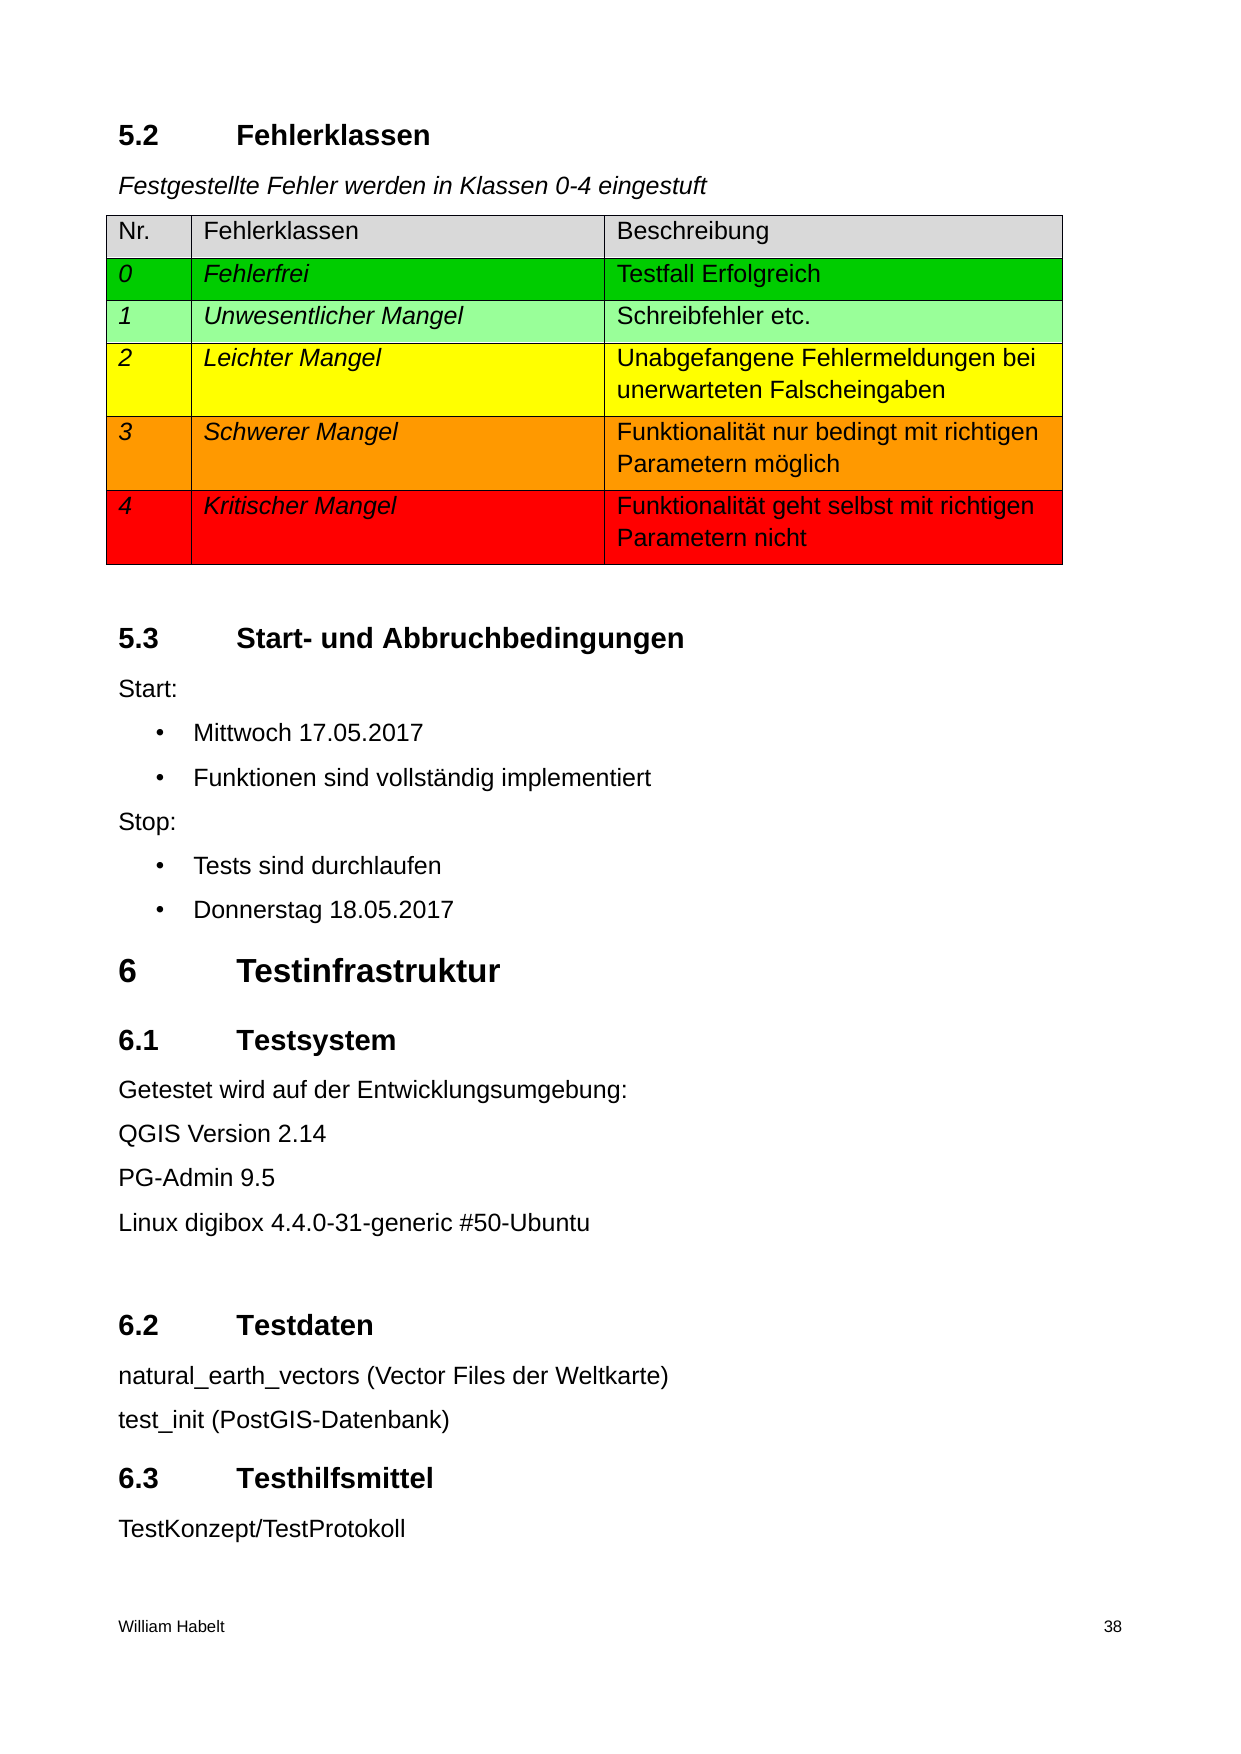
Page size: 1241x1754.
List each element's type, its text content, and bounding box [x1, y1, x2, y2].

list Donnerstag 18.05.2017 [156, 895, 1122, 924]
text test_init (PostGIS-Datenbank) [118, 1405, 1122, 1434]
text TestKonzept/TestProtokoll [118, 1514, 1122, 1543]
table_header Beschreibung [605, 216, 1062, 257]
list Tests sind durchlaufen [156, 851, 1122, 879]
table_cell 2 [107, 344, 191, 416]
table_cell 4 [107, 491, 191, 564]
table_cell Kritischer Mangel [192, 491, 604, 564]
subtitle Start- und Abbruchbedingungen [118, 622, 1122, 655]
subtitle Testhilfsmittel [118, 1461, 1122, 1495]
subtitle Testdaten [118, 1308, 1122, 1342]
table_cell Unwesentlicher Mangel [192, 301, 604, 342]
text Stop: [118, 807, 1122, 835]
text Start: [118, 674, 1122, 703]
table_cell Funktionalität geht selbst mit richtigen Parametern nicht [605, 491, 1062, 564]
text Getestet wird auf der Entwicklungsumgebung: [118, 1075, 1122, 1104]
list Mittwoch 17.05.2017 [156, 718, 1122, 747]
text Festgestellte Fehler werden in Klassen 0-4 eingestuft [118, 171, 1122, 199]
table_cell Leichter Mangel [192, 344, 604, 416]
table_header Nr. [107, 216, 191, 257]
text natural_earth_vectors (Vector Files der Weltkarte) [118, 1361, 1122, 1389]
text PG-Admin 9.5 [118, 1163, 1122, 1192]
text QGIS Version 2.14 [118, 1119, 1122, 1148]
subtitle Testsystem [118, 1023, 1122, 1056]
text Linux digibox 4.4.0-31-generic #50-Ubuntu [118, 1207, 1122, 1236]
table_header Fehlerklassen [192, 216, 604, 257]
subtitle Testinfrastruktur [118, 952, 1122, 990]
table_cell Unabgefangene Fehlermeldungen bei unerwarteten Falscheingaben [605, 344, 1062, 416]
table_cell Schreibfehler etc. [605, 301, 1062, 342]
table_cell 3 [107, 417, 191, 490]
list Funktionen sind vollständig implementiert [156, 762, 1122, 791]
table_cell Schwerer Mangel [192, 417, 604, 490]
table_cell Testfall Erfolgreich [605, 259, 1062, 300]
table_cell Funktionalität nur bedingt mit richtigen Parametern möglich [605, 417, 1062, 490]
subtitle Fehlerklassen [118, 118, 1122, 152]
table_cell 1 [107, 301, 191, 342]
table_cell Fehlerfrei [192, 259, 604, 300]
table_cell 0 [107, 259, 191, 300]
